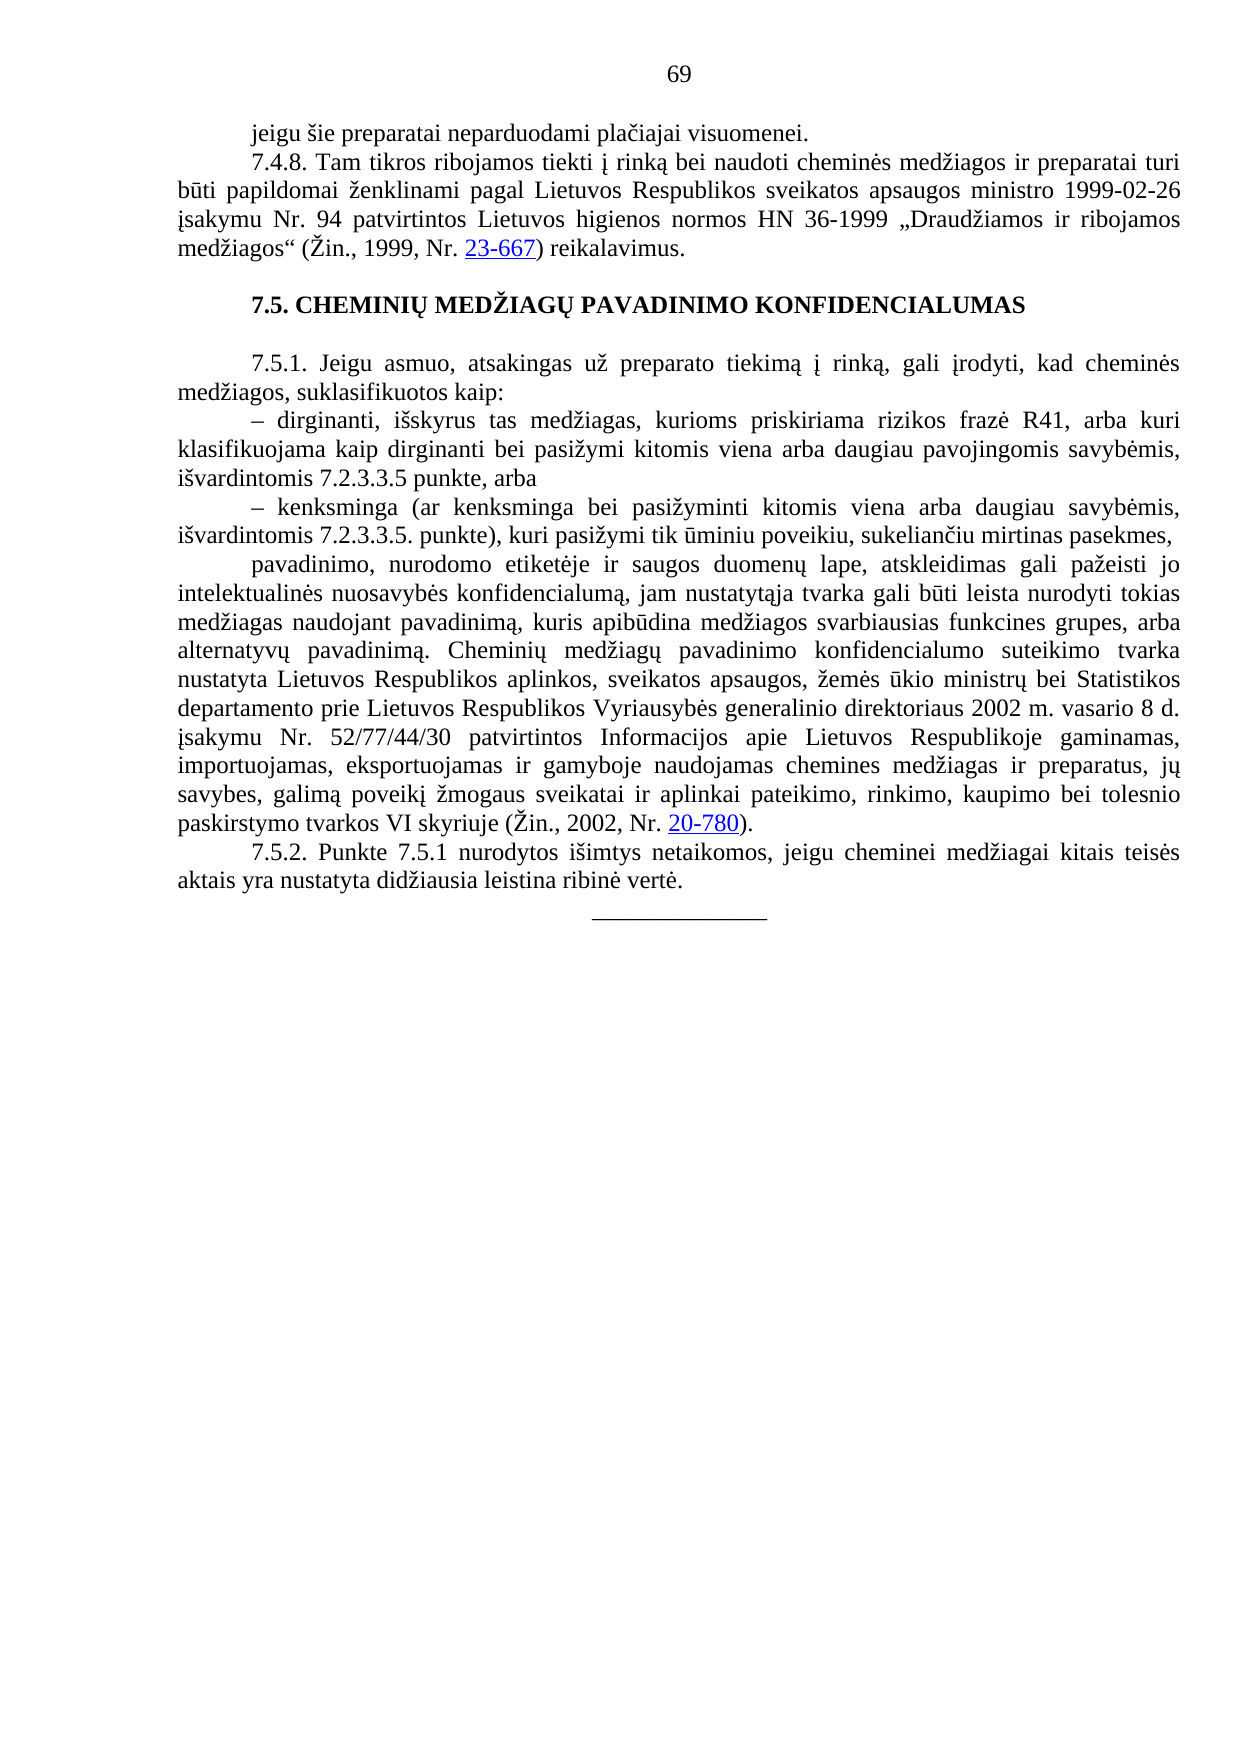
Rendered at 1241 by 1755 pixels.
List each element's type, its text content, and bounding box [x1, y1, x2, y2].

text 7.5.1. Jeigu asmuo, atsakingas už preparato tiekimą į rinką, gali įrodyti, kad cheminės medžiagos, suklasifikuotos kaip: [177, 348, 1181, 406]
text 7.5. CHEMINIŲ MEDŽIAGŲ PAVADINIMO KONFIDENCIALUMAS [177, 291, 1181, 319]
text ______________ [177, 894, 1181, 923]
text jeigu šie preparatai neparduodami plačiajai visuomenei. [177, 118, 1181, 147]
text – dirginanti, išskyrus tas medžiagas, kurioms priskiriama rizikos frazė R41, arba kuri klasifikuojama kaip dirginanti bei pasižymi kitomis viena arba daugiau pavojingomis savybėmis, išvardintomis 7.2.3.3.5 punkte, arba [177, 406, 1181, 492]
text – kenksminga (ar kenksminga bei pasižyminti kitomis viena arba daugiau savybėmis, išvardintomis 7.2.3.3.5. punkte), kuri pasižymi tik ūminiu poveikiu, sukeliančiu mirtinas pasekmes, [177, 492, 1181, 549]
text pavadinimo, nurodomo etiketėje ir saugos duomenų lape, atskleidimas gali pažeisti jo intelektualinės nuosavybės konfidencialumą, jam nustatytąja tvarka gali būti leista nurodyti tokias medžiagas naudojant pavadinimą, kuris apibūdina medžiagos svarbiausias funkcines grupes, arba alternatyvų pavadinimą. Cheminių medžiagų pavadinimo konfidencialumo suteikimo tvarka nustatyta Lietuvos Respublikos aplinkos, sveikatos apsaugos, žemės ūkio ministrų bei Statistikos departamento prie Lietuvos Respublikos Vyriausybės generalinio direktoriaus 2002 m. vasario 8 d. įsakymu Nr. 52/77/44/30 patvirtintos Informacijos apie Lietuvos Respublikoje gaminamas, importuojamas, eksportuojamas ir gamyboje naudojamas chemines medžiagas ir preparatus, jų savybes, galimą poveikį žmogaus sveikatai ir aplinkai pateikimo, rinkimo, kaupimo bei tolesnio paskirstymo tvarkos VI skyriuje (Žin., 2002, Nr. 20-780). [177, 549, 1181, 837]
text 7.4.8. Tam tikros ribojamos tiekti į rinką bei naudoti cheminės medžiagos ir preparatai turi būti papildomai ženklinami pagal Lietuvos Respublikos sveikatos apsaugos ministro 1999-02-26 įsakymu Nr. 94 patvirtintos Lietuvos higienos normos HN 36-1999 „Draudžiamos ir ribojamos medžiagos“ (Žin., 1999, Nr. 23-667) reikalavimus. [177, 147, 1181, 262]
text 7.5.2. Punkte 7.5.1 nurodytos išimtys netaikomos, jeigu cheminei medžiagai kitais teisės aktais yra nustatyta didžiausia leistina ribinė vertė. [177, 837, 1181, 894]
